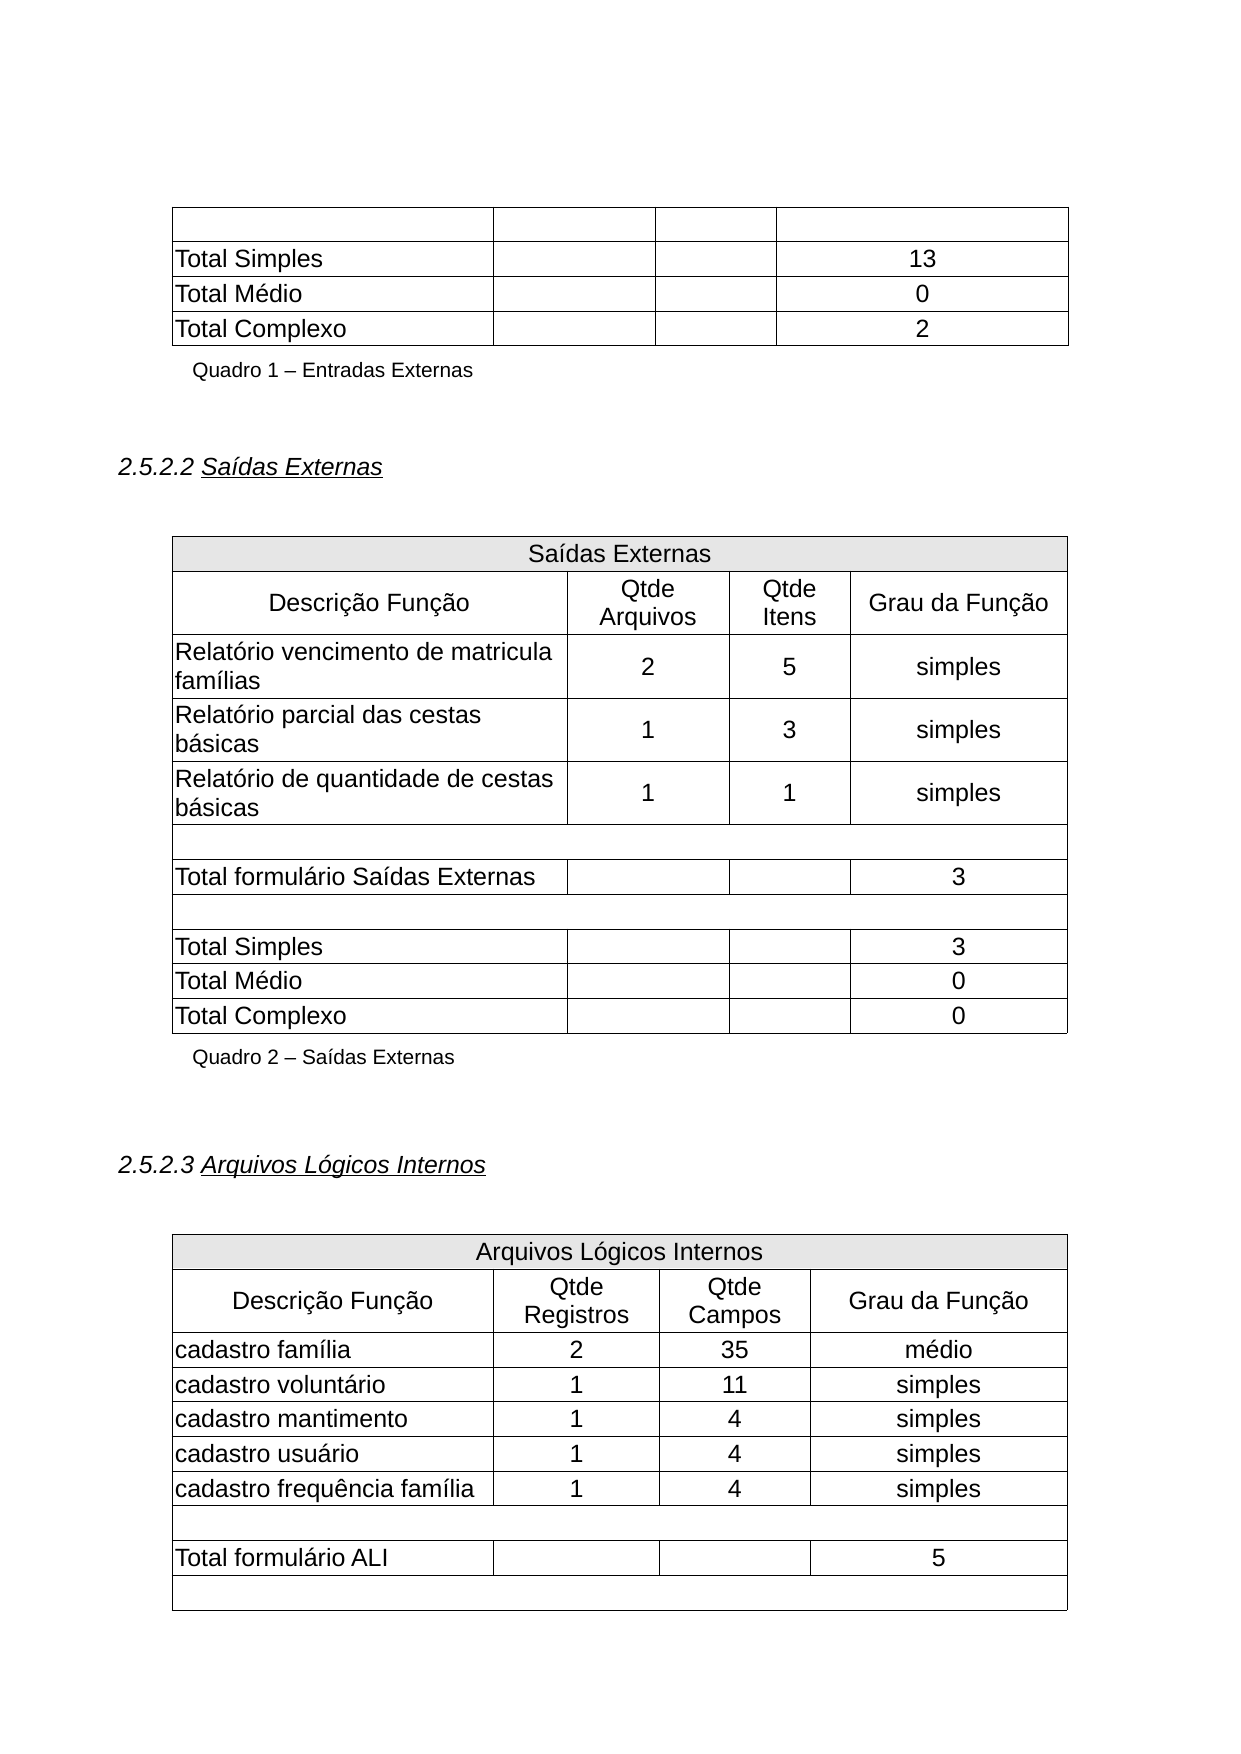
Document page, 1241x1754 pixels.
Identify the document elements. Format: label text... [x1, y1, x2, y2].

subtitle 2.5.2.2 Saídas Externas [118, 452, 1122, 480]
table_cell Qtde Registros [494, 1270, 659, 1332]
table_cell 1 [494, 1368, 659, 1401]
table_cell Total Médio [173, 964, 567, 998]
table_cell Qtde Itens [730, 572, 850, 634]
table_cell 4 [660, 1472, 810, 1505]
table_cell 3 [851, 860, 1067, 894]
table_cell [656, 312, 776, 345]
table_cell 1 [730, 762, 850, 824]
table_cell médio [811, 1333, 1067, 1367]
table_cell 4 [660, 1437, 810, 1471]
table_cell Total formulário ALI [173, 1541, 493, 1575]
table_cell Total Médio [173, 277, 493, 311]
table_cell Descrição Função [173, 572, 567, 634]
table_cell simples [811, 1472, 1067, 1505]
table_cell Grau da Função [811, 1270, 1067, 1332]
table_cell 1 [568, 699, 729, 761]
table_cell [494, 208, 655, 241]
table_cell cadastro frequência família [173, 1472, 493, 1505]
table_cell 1 [494, 1437, 659, 1471]
table_cell [730, 930, 850, 963]
table_cell [173, 825, 1067, 859]
table_cell 11 [660, 1368, 810, 1401]
table_cell Relatório vencimento de matricula famílias [173, 635, 567, 697]
table_cell [568, 930, 729, 963]
table_cell 35 [660, 1333, 810, 1367]
table_cell [173, 208, 493, 241]
table_cell Qtde Arquivos [568, 572, 729, 634]
table_cell Relatório parcial das cestas básicas [173, 699, 567, 761]
table_cell Grau da Função [851, 572, 1067, 634]
table_cell [173, 1506, 1067, 1540]
table_cell simples [851, 699, 1067, 761]
table_cell 4 [660, 1402, 810, 1436]
table_cell Qtde Campos [660, 1270, 810, 1332]
table_cell [660, 1541, 810, 1575]
table_header Saídas Externas [173, 537, 1067, 571]
table_cell [494, 277, 655, 311]
table_header Arquivos Lógicos Internos [173, 1235, 1067, 1268]
table_cell Total formulário Saídas Externas [173, 860, 567, 894]
table_cell 0 [777, 277, 1068, 311]
table_cell 13 [777, 242, 1068, 276]
table_cell [173, 1576, 1067, 1609]
table_cell [656, 242, 776, 276]
table_cell 2 [494, 1333, 659, 1367]
subtitle 2.5.2.3 Arquivos Lógicos Internos [118, 1150, 1122, 1178]
text Quadro 2 – Saídas Externas [118, 1045, 1122, 1069]
table_cell [656, 208, 776, 241]
table_cell simples [811, 1402, 1067, 1436]
table_cell 5 [730, 635, 850, 697]
table_cell [730, 964, 850, 998]
table_cell cadastro usuário [173, 1437, 493, 1471]
table_cell Total Simples [173, 242, 493, 276]
table_cell 3 [730, 699, 850, 761]
table_cell Total Simples [173, 930, 567, 963]
table_cell [568, 860, 729, 894]
table_cell [777, 208, 1068, 241]
table_cell [568, 964, 729, 998]
table_cell 3 [851, 930, 1067, 963]
table_cell 1 [494, 1402, 659, 1436]
table_cell Relatório de quantidade de cestas básicas [173, 762, 567, 824]
table_cell 1 [494, 1472, 659, 1505]
table_cell 0 [851, 964, 1067, 998]
table_cell simples [811, 1368, 1067, 1401]
table_cell [494, 242, 655, 276]
table_cell cadastro família [173, 1333, 493, 1367]
table_cell 1 [568, 762, 729, 824]
table_cell cadastro voluntário [173, 1368, 493, 1401]
table_cell 2 [777, 312, 1068, 345]
table_cell Descrição Função [173, 1270, 493, 1332]
table_cell simples [811, 1437, 1067, 1471]
table_cell [730, 999, 850, 1032]
table_cell simples [851, 635, 1067, 697]
table_cell simples [851, 762, 1067, 824]
table_cell [494, 312, 655, 345]
text Quadro 1 – Entradas Externas [118, 358, 1122, 382]
table_cell 2 [568, 635, 729, 697]
table_cell 5 [811, 1541, 1067, 1575]
table_cell 0 [851, 999, 1067, 1032]
table_cell Total Complexo [173, 999, 567, 1032]
table_cell [494, 1541, 659, 1575]
table_cell Total Complexo [173, 312, 493, 345]
table_cell [568, 999, 729, 1032]
table_cell [173, 895, 1067, 928]
table_cell [656, 277, 776, 311]
table_cell [730, 860, 850, 894]
table_cell cadastro mantimento [173, 1402, 493, 1436]
